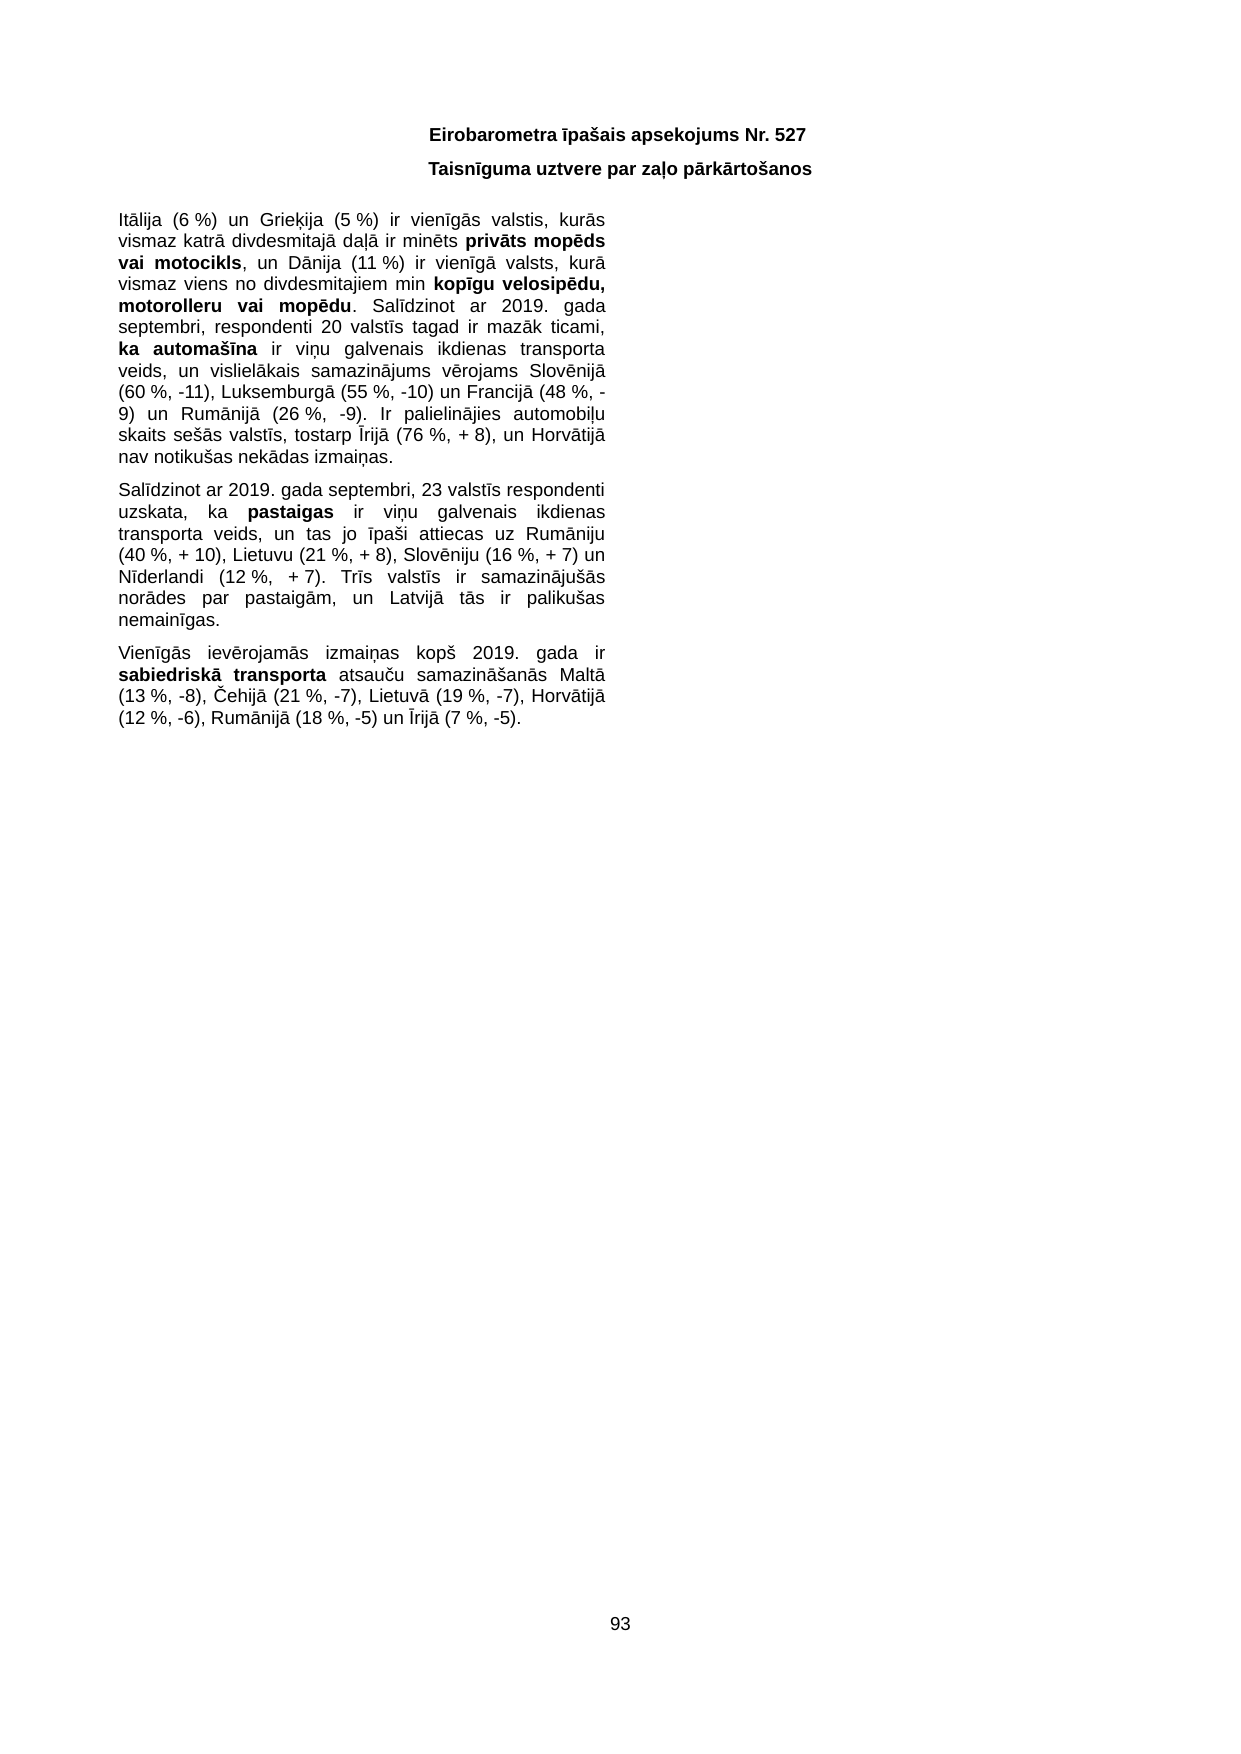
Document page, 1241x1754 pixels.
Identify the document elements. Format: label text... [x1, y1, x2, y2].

text Vienīgās ievērojamās izmaiņas kopš 2019. gada ir sabiedriskā transporta atsauču samazināšanās Maltā (13 %, -8), Čehijā (21 %, -7), Lietuvā (19 %, -7), Horvātijā (12 %, -6), Rumānijā (18 %, -5) un Īrijā (7 %, -5). [118, 642, 605, 728]
text Itālija (6 %) un Grieķija (5 %) ir vienīgās valstis, kurās vismaz katrā divdesmitajā daļā ir minēts privāts mopēds vai motocikls, un Dānija (11 %) ir vienīgā valsts, kurā vismaz viens no divdesmitajiem min kopīgu velosipēdu, motorolleru vai mopēdu. Salīdzinot ar 2019. gada septembri, respondenti 20 valstīs tagad ir mazāk ticami, ka automašīna ir viņu galvenais ikdienas transporta veids, un vislielākais samazinājums vērojams Slovēnijā (60 %, -11), Luksemburgā (55 %, -10) un Francijā (48 %, -9) un Rumānijā (26 %, -9). Ir palielinājies automobiļu skaits sešās valstīs, tostarp Īrijā (76 %, + 8), un Horvātijā nav notikušas nekādas izmaiņas. [118, 208, 605, 467]
text Salīdzinot ar 2019. gada septembri, 23 valstīs respondenti uzskata, ka pastaigas ir viņu galvenais ikdienas transporta veids, un tas jo īpaši attiecas uz Rumāniju (40 %, + 10), Lietuvu (21 %, + 8), Slovēniju (16 %, + 7) un Nīderlandi (12 %, + 7). Trīs valstīs ir samazinājušās norādes par pastaigām, un Latvijā tās ir palikušas nemainīgas. [118, 479, 605, 630]
